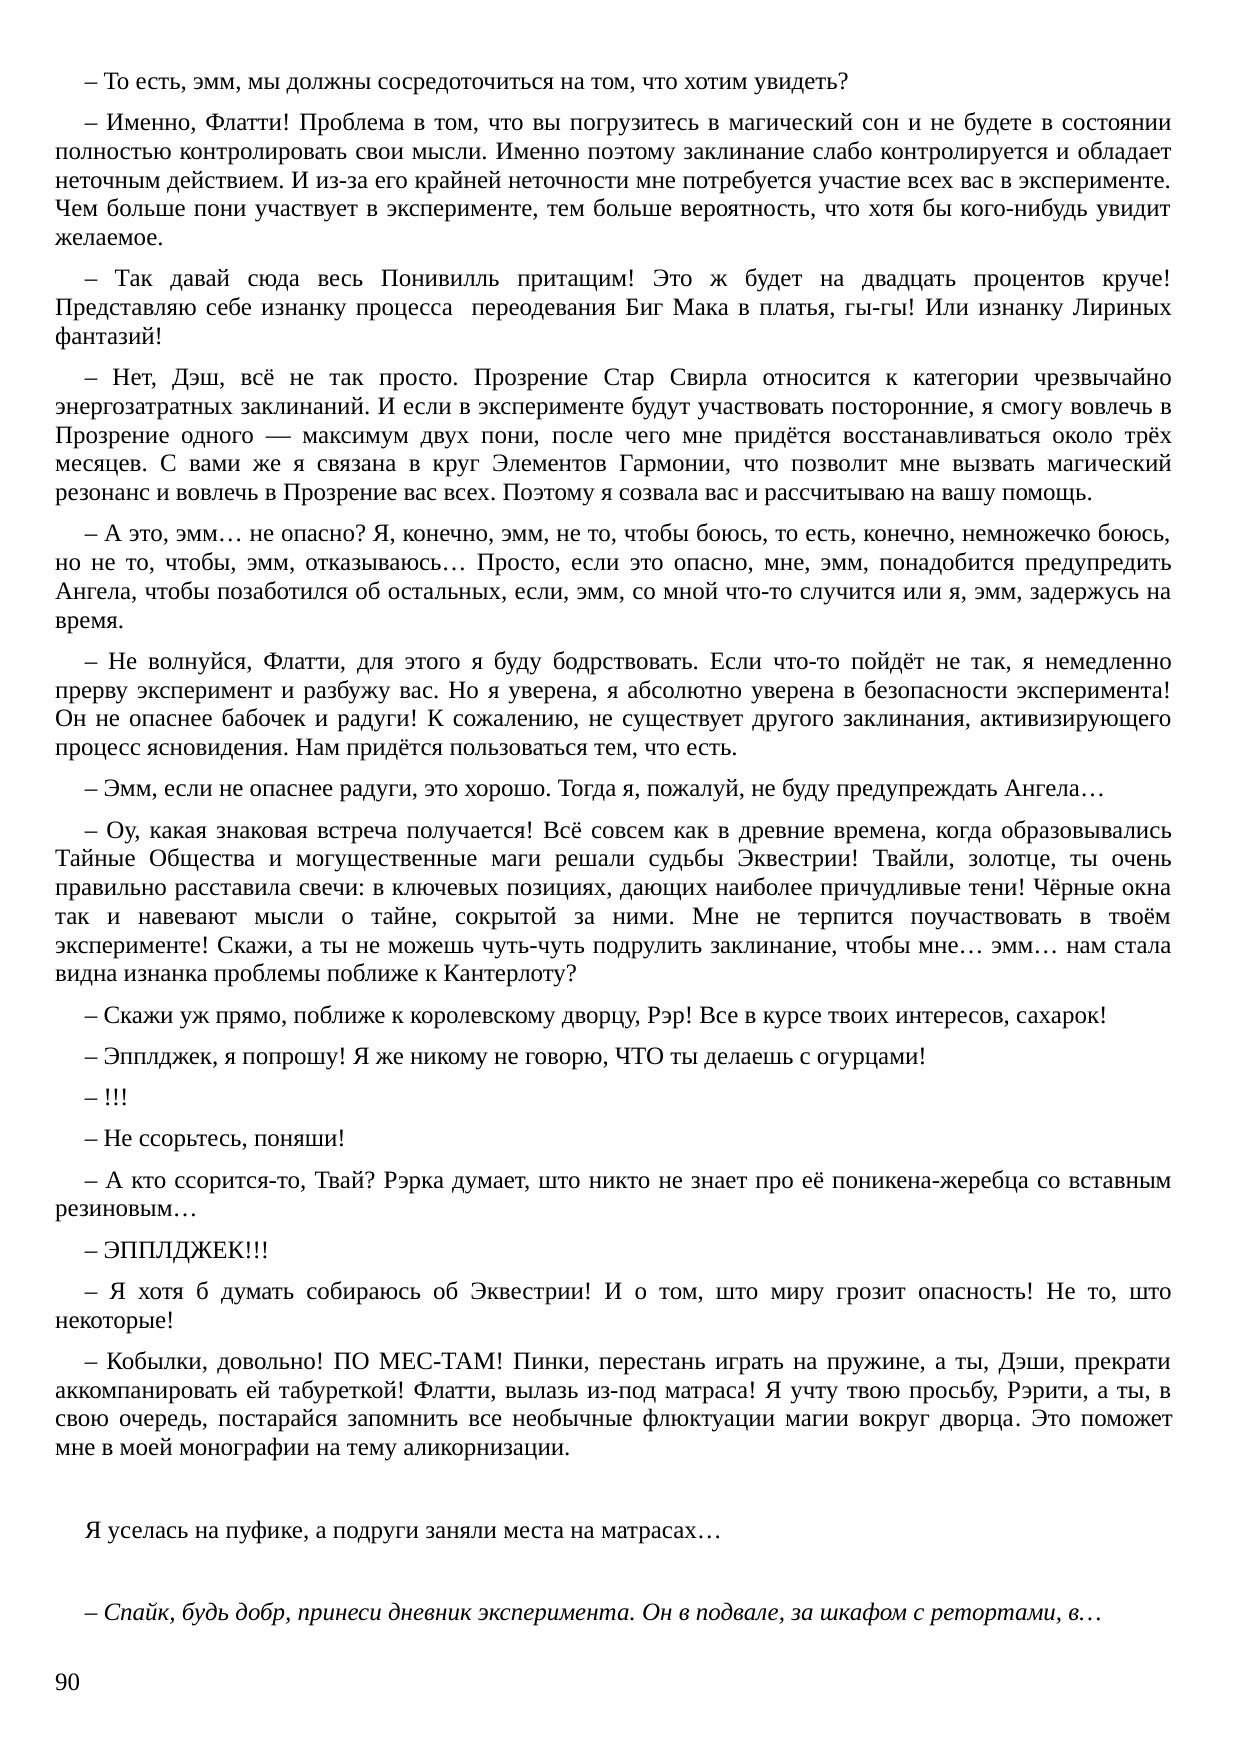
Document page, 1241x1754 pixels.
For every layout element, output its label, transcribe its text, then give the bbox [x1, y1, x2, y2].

text – Именно, Флатти! Проблема в том, что вы погрузитесь в магический сон и не будете в состоянии полностью контролировать свои мысли. Именно поэтому заклинание слабо контролируется и обладает неточным действием. И из-за его крайней неточности мне потребуется участие всех вас в эксперименте. Чем больше пони участвует в эксперименте, тем больше вероятность, что хотя бы кого-нибудь увидит желаемое. [55, 107, 1173, 251]
text – Скажи уж прямо, поближе к королевскому дворцу, Рэр! Все в курсе твоих интересов, сахарок! [55, 1000, 1173, 1028]
text – Эмм, если не опаснее радуги, это хорошо. Тогда я, пожалуй, не буду предупреждать Ангела… [55, 773, 1173, 802]
text – Оу, какая знаковая встреча получается! Всё совсем как в древние времена, когда образовывались Тайные Общества и могущественные маги решали судьбы Эквестрии! Твайли, золотце, ты очень правильно расставила свечи: в ключевых позициях, дающих наиболее причудливые тени! Чёрные окна так и навевают мысли о тайне, сокрытой за ними. Мне не терпится поучаствовать в твоём эксперименте! Скажи, а ты не можешь чуть-чуть подрулить заклинание, чтобы мне… эмм… нам стала видна изнанка проблемы поближе к Кантерлоту? [55, 815, 1173, 987]
text – А кто ссорится-то, Твай? Рэрка думает, што никто не знает про её поникена-жеребца со вставным резиновым… [55, 1165, 1173, 1222]
text – Спайк, будь добр, принеси дневник эксперимента. Он в подвале, за шкафом с ретортами, в… [55, 1597, 1173, 1626]
text – !!! [55, 1082, 1173, 1111]
text – Не ссорьтесь, поняши! [55, 1123, 1173, 1152]
text – Так давай сюда весь Понивилль притащим! Это ж будет на двадцать процентов круче! Представляю себе изнанку процесса переодевания Биг Мака в платья, гы-гы! Или изнанку Лириных фантазий! [55, 263, 1173, 350]
text – Эпплджек, я попрошу! Я же никому не говорю, ЧТО ты делаешь с огурцами! [55, 1041, 1173, 1070]
text Я уселась на пуфике, а подруги заняли места на матрасах… [55, 1515, 1173, 1543]
text – А это, эмм… не опасно? Я, конечно, эмм, не то, чтобы боюсь, то есть, конечно, немножечко боюсь, но не то, чтобы, эмм, отказываюсь… Просто, если это опасно, мне, эмм, понадобится предупредить Ангела, чтобы позаботился об остальных, если, эмм, со мной что-то случится или я, эмм, задержусь на время. [55, 518, 1173, 633]
text – Я хотя б думать собираюсь об Эквестрии! И о том, што миру грозит опасность! Не то, што некоторые! [55, 1276, 1173, 1333]
text – Кобылки, довольно! ПО МЕС-ТАМ! Пинки, перестань играть на пружине, а ты, Дэши, прекрати аккомпанировать ей табуреткой! Флатти, вылазь из-под матраса! Я учту твою просьбу, Рэрити, а ты, в свою очередь, постарайся запомнить все необычные флюктуации магии вокруг дворца. Это поможет мне в моей монографии на тему аликорнизации. [55, 1346, 1173, 1461]
text – Нет, Дэш, всё не так просто. Прозрение Стар Свирла относится к категории чрезвычайно энергозатратных заклинаний. И если в эксперименте будут участвовать посторонние, я смогу вовлечь в Прозрение одного — максимум двух пони, после чего мне придётся восстанавливаться около трёх месяцев. С вами же я связана в круг Элементов Гармонии, что позволит мне вызвать магический резонанс и вовлечь в Прозрение вас всех. Поэтому я созвала вас и рассчитываю на вашу помощь. [55, 362, 1173, 506]
text – То есть, эмм, мы должны сосредоточиться на том, что хотим увидеть? [55, 66, 1173, 95]
text – ЭППЛДЖЕК!!! [55, 1235, 1173, 1263]
text – Не волнуйся, Флатти, для этого я буду бодрствовать. Если что-то пойдёт не так, я немедленно прерву эксперимент и разбужу вас. Но я уверена, я абсолютно уверена в безопасности эксперимента! Он не опаснее бабочек и радуги! К сожалению, не существует другого заклинания, активизирующего процесс ясновидения. Нам придётся пользоваться тем, что есть. [55, 646, 1173, 761]
